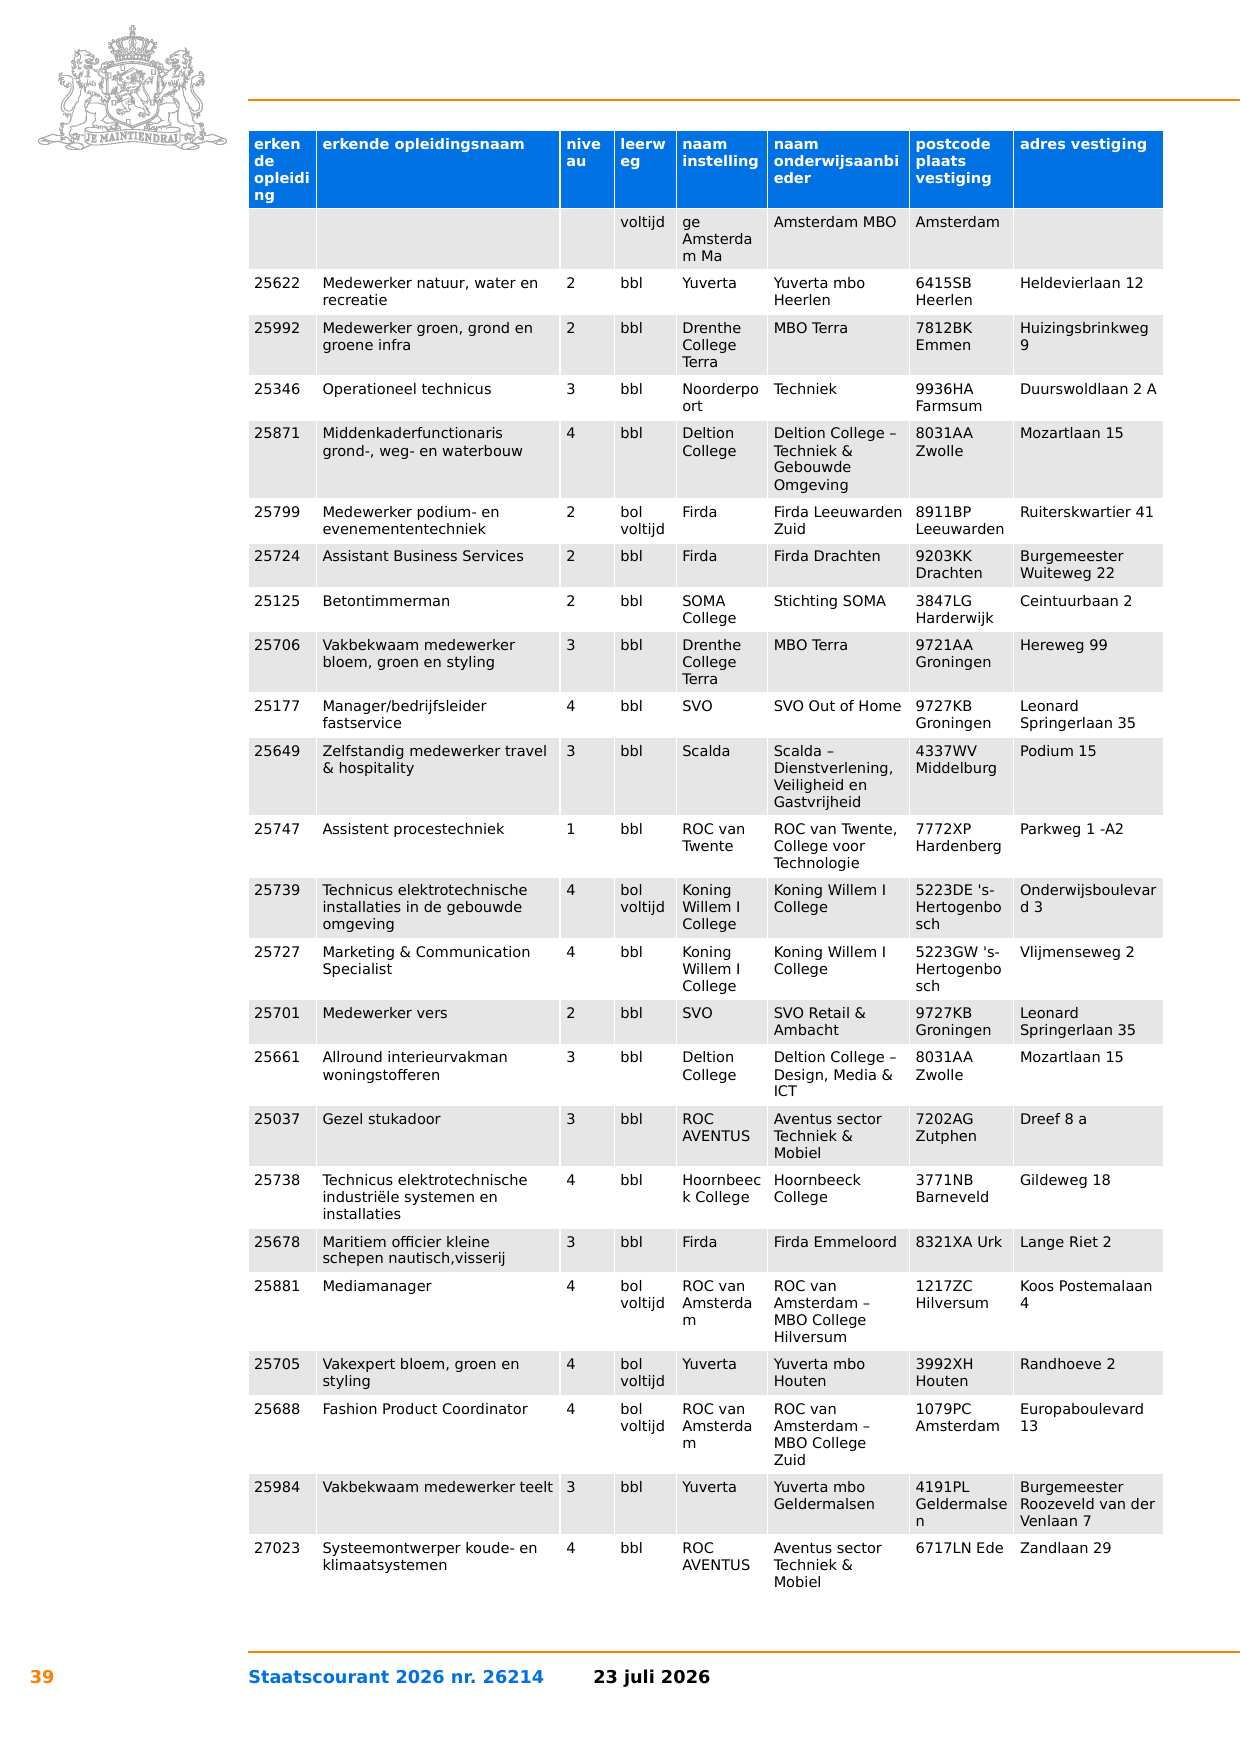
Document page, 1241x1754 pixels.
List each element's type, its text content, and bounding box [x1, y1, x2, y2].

table_cell Aventus sector Techniek & Mobiel [768, 1536, 909, 1596]
table_cell SOMA College [677, 588, 767, 631]
table_cell 8031AA Zwolle [910, 421, 1013, 498]
table_cell bbl [615, 1168, 676, 1228]
table_cell Koning Willem I College [677, 878, 767, 938]
table_cell ROC van Twente, College voor Technologie [768, 816, 909, 877]
table_cell Fashion Product Coordinator [317, 1396, 559, 1473]
table_cell Amsterdam MBO [768, 209, 909, 269]
table_cell 25688 [249, 1396, 316, 1473]
table_cell Yuverta mbo Geldermalsen [768, 1474, 909, 1534]
table_cell Koning Willem I College [677, 939, 767, 999]
table_cell 3 [561, 738, 614, 815]
table_header postcode plaats vestiging [910, 131, 1013, 208]
table_cell 3 [561, 1229, 614, 1272]
table_cell 6415SB Heerlen [910, 271, 1013, 314]
table_cell Burgemeester Wuiteweg 22 [1014, 544, 1163, 587]
table_cell 2 [561, 544, 614, 587]
table_header niveau [561, 131, 614, 208]
table_cell 2 [561, 271, 614, 314]
table_cell Drenthe College Terra [677, 315, 767, 375]
table_cell 25984 [249, 1474, 316, 1534]
table_header adres vestiging [1014, 131, 1163, 208]
table_cell Firda Leeuwarden Zuid [768, 499, 909, 542]
table_cell Koning Willem I College [768, 939, 909, 999]
table_cell Betontimmerman [317, 588, 559, 631]
table_cell Burgemeester Roozeveld van der Venlaan 7 [1014, 1474, 1163, 1534]
table_cell 25346 [249, 376, 316, 420]
table_cell 2 [561, 588, 614, 631]
table_cell 2 [561, 499, 614, 542]
table_cell ROC AVENTUS [677, 1536, 767, 1596]
table_cell Europaboulevard 13 [1014, 1396, 1163, 1473]
table_cell ROC van Twente [677, 816, 767, 877]
table_cell Zandlaan 29 [1014, 1536, 1163, 1596]
table_cell 4 [561, 939, 614, 999]
table_cell Yuverta [677, 271, 767, 314]
table_cell 25739 [249, 878, 316, 938]
table_cell 4 [561, 1168, 614, 1228]
table_cell Mozartlaan 15 [1014, 1045, 1163, 1105]
table_cell 4 [561, 1351, 614, 1395]
table_cell Dreef 8 a [1014, 1106, 1163, 1166]
table_cell 25037 [249, 1106, 316, 1166]
table_cell Firda Drachten [768, 544, 909, 587]
table_cell Techniek [768, 376, 909, 420]
table_cell SVO [677, 694, 767, 737]
table_cell 4 [561, 1273, 614, 1350]
table_cell bbl [615, 1474, 676, 1534]
table_cell bol voltijd [615, 1273, 676, 1350]
table_cell Assistent procestechniek [317, 816, 559, 877]
table_cell 25992 [249, 315, 316, 375]
table_cell Yuverta mbo Houten [768, 1351, 909, 1395]
table_cell Podium 15 [1014, 738, 1163, 815]
table_cell 25649 [249, 738, 316, 815]
table_cell ROC van Amsterdam [677, 1273, 767, 1350]
table_cell 2 [561, 1000, 614, 1044]
table_cell bbl [615, 376, 676, 420]
table_header leerweg [615, 131, 676, 208]
table_cell SVO Out of Home [768, 694, 909, 737]
table_cell Vakbekwaam medewerker bloem, groen en styling [317, 632, 559, 692]
table_header naam instelling [677, 131, 767, 208]
table_cell bbl [615, 588, 676, 631]
table_cell Marketing & Communication Specialist [317, 939, 559, 999]
table_cell 3847LG Harderwijk [910, 588, 1013, 631]
table_cell 1079PC Amsterdam [910, 1396, 1013, 1473]
table_cell 4 [561, 878, 614, 938]
table_cell 8031AA Zwolle [910, 1045, 1013, 1105]
table_cell bbl [615, 1229, 676, 1272]
table_cell 25622 [249, 271, 316, 314]
table_cell Medewerker podium- en evenemententechniek [317, 499, 559, 542]
table_cell Parkweg 1 -A2 [1014, 816, 1163, 877]
table_cell 8321XA Urk [910, 1229, 1013, 1272]
table_cell Systeemontwerper koude- en klimaatsystemen [317, 1536, 559, 1596]
table_cell 9721AA Groningen [910, 632, 1013, 692]
table_cell 1217ZC Hilversum [910, 1273, 1013, 1350]
table_cell 25678 [249, 1229, 316, 1272]
table_cell Gezel stukadoor [317, 1106, 559, 1166]
table_cell Leonard Springerlaan 35 [1014, 694, 1163, 737]
table_cell Leonard Springerlaan 35 [1014, 1000, 1163, 1044]
table_cell ROC AVENTUS [677, 1106, 767, 1166]
table_cell 3 [561, 1045, 614, 1105]
table_cell 3 [561, 632, 614, 692]
table_cell Drenthe College Terra [677, 632, 767, 692]
table_cell bbl [615, 738, 676, 815]
table_cell Ceintuurbaan 2 [1014, 588, 1163, 631]
table_cell 9936HA Farmsum [910, 376, 1013, 420]
table_cell Allround interieurvakman woningstofferen [317, 1045, 559, 1105]
table_cell Mozartlaan 15 [1014, 421, 1163, 498]
table_cell Deltion College – Techniek & Gebouwde Omgeving [768, 421, 909, 498]
table_cell bbl [615, 1045, 676, 1105]
table_cell 4 [561, 1396, 614, 1473]
table_cell 25724 [249, 544, 316, 587]
table_cell 6717LN Ede [910, 1536, 1013, 1596]
table_cell 7772XP Hardenberg [910, 816, 1013, 877]
table_cell 9203KK Drachten [910, 544, 1013, 587]
table_cell bbl [615, 315, 676, 375]
table_cell Onderwijsboulevard 3 [1014, 878, 1163, 938]
table_cell Aventus sector Techniek & Mobiel [768, 1106, 909, 1166]
table_cell 5223DE 's-Hertogenbosch [910, 878, 1013, 938]
table_cell Firda Emmeloord [768, 1229, 909, 1272]
table_cell bbl [615, 939, 676, 999]
table_cell Operationeel technicus [317, 376, 559, 420]
table_cell Vlijmenseweg 2 [1014, 939, 1163, 999]
table_cell 5223GW 's-Hertogenbosch [910, 939, 1013, 999]
table_cell 1 [561, 816, 614, 877]
table_cell Vakexpert bloem, groen en styling [317, 1351, 559, 1395]
table_cell bbl [615, 1106, 676, 1166]
table_cell bbl [615, 421, 676, 498]
picture [38, 25, 227, 150]
table_cell 3 [561, 1106, 614, 1166]
table_cell 8911BP Leeuwarden [910, 499, 1013, 542]
table_cell 25125 [249, 588, 316, 631]
table_cell Manager/bedrijfsleider fastservice [317, 694, 559, 737]
table_cell voltijd [615, 209, 676, 269]
table_cell ge Amsterdam Ma [677, 209, 767, 269]
table_cell Firda [677, 1229, 767, 1272]
table_cell 25701 [249, 1000, 316, 1044]
table_cell 7202AG Zutphen [910, 1106, 1013, 1166]
table_cell ROC van Amsterdam – MBO College Zuid [768, 1396, 909, 1473]
table_cell 2 [561, 315, 614, 375]
table_cell Technicus elektrotechnische industriële systemen en installaties [317, 1168, 559, 1228]
table_cell 25177 [249, 694, 316, 737]
table_cell 4337WV Middelburg [910, 738, 1013, 815]
table_cell bol voltijd [615, 499, 676, 542]
table_cell Zelfstandig medewerker travel & hospitality [317, 738, 559, 815]
table_cell 9727KB Groningen [910, 1000, 1013, 1044]
table_cell [1014, 209, 1163, 269]
table_cell Deltion College – Design, Media & ICT [768, 1045, 909, 1105]
table_cell Koning Willem I College [768, 878, 909, 938]
table_cell Medewerker groen, grond en groene infra [317, 315, 559, 375]
table_cell 27023 [249, 1536, 316, 1596]
table_cell bbl [615, 271, 676, 314]
table_cell bol voltijd [615, 1351, 676, 1395]
table_cell bbl [615, 816, 676, 877]
table_cell Medewerker vers [317, 1000, 559, 1044]
table_cell 25871 [249, 421, 316, 498]
table_header erkende opleiding [249, 131, 316, 208]
table_cell 25747 [249, 816, 316, 877]
table_cell Scalda [677, 738, 767, 815]
table_cell 25738 [249, 1168, 316, 1228]
table_cell MBO Terra [768, 315, 909, 375]
table_cell 25661 [249, 1045, 316, 1105]
table_cell [249, 209, 316, 269]
table_cell [561, 209, 614, 269]
table_cell Ruiterskwartier 41 [1014, 499, 1163, 542]
table_cell Hoornbeeck College [677, 1168, 767, 1228]
table_cell Koos Postemalaan 4 [1014, 1273, 1163, 1350]
table_cell Maritiem officier kleine schepen nautisch,visserij [317, 1229, 559, 1272]
table_cell Stichting SOMA [768, 588, 909, 631]
table_cell Deltion College [677, 421, 767, 498]
table_cell 3992XH Houten [910, 1351, 1013, 1395]
table_cell 4191PL Geldermalsen [910, 1474, 1013, 1534]
table_cell ROC van Amsterdam – MBO College Hilversum [768, 1273, 909, 1350]
table_cell 9727KB Groningen [910, 694, 1013, 737]
table_cell Mediamanager [317, 1273, 559, 1350]
table_cell 4 [561, 694, 614, 737]
table_cell 4 [561, 421, 614, 498]
table_cell Yuverta [677, 1351, 767, 1395]
table_cell Noorderpoort [677, 376, 767, 420]
table_cell 3771NB Barneveld [910, 1168, 1013, 1228]
table_cell bbl [615, 1536, 676, 1596]
table_cell bol voltijd [615, 878, 676, 938]
table_cell 25799 [249, 499, 316, 542]
table_cell Firda [677, 544, 767, 587]
table_cell bbl [615, 632, 676, 692]
table_cell Lange Riet 2 [1014, 1229, 1163, 1272]
table_cell SVO Retail & Ambacht [768, 1000, 909, 1044]
table_cell 4 [561, 1536, 614, 1596]
table_cell 25706 [249, 632, 316, 692]
table_cell 7812BK Emmen [910, 315, 1013, 375]
table_cell bol voltijd [615, 1396, 676, 1473]
table_cell Hereweg 99 [1014, 632, 1163, 692]
table_cell 3 [561, 1474, 614, 1534]
table_cell 25881 [249, 1273, 316, 1350]
table_cell Yuverta [677, 1474, 767, 1534]
table_cell bbl [615, 694, 676, 737]
table_cell Vakbekwaam medewerker teelt [317, 1474, 559, 1534]
table_cell Middenkaderfunctionaris grond-, weg- en waterbouw [317, 421, 559, 498]
table_cell Amsterdam [910, 209, 1013, 269]
table_cell ROC van Amsterdam [677, 1396, 767, 1473]
table_cell [317, 209, 559, 269]
table_cell Yuverta mbo Heerlen [768, 271, 909, 314]
table_cell Duurswoldlaan 2 A [1014, 376, 1163, 420]
table_cell 25705 [249, 1351, 316, 1395]
table_header erkende opleidingsnaam [317, 131, 559, 208]
table_cell Deltion College [677, 1045, 767, 1105]
table_cell bbl [615, 1000, 676, 1044]
table_cell Assistant Business Services [317, 544, 559, 587]
table_cell Gildeweg 18 [1014, 1168, 1163, 1228]
table_cell Medewerker natuur, water en recreatie [317, 271, 559, 314]
table_cell Randhoeve 2 [1014, 1351, 1163, 1395]
table_cell Hoornbeeck College [768, 1168, 909, 1228]
table_cell 3 [561, 376, 614, 420]
table_cell 25727 [249, 939, 316, 999]
table_cell SVO [677, 1000, 767, 1044]
table_cell Scalda – Dienstverlening, Veiligheid en Gastvrijheid [768, 738, 909, 815]
table_cell MBO Terra [768, 632, 909, 692]
table_cell Heldevierlaan 12 [1014, 271, 1163, 314]
table_cell Technicus elektrotechnische installaties in de gebouwde omgeving [317, 878, 559, 938]
table_cell Firda [677, 499, 767, 542]
table_cell bbl [615, 544, 676, 587]
table_cell Huizingsbrinkweg 9 [1014, 315, 1163, 375]
table_header naam onderwijsaanbieder [768, 131, 909, 208]
